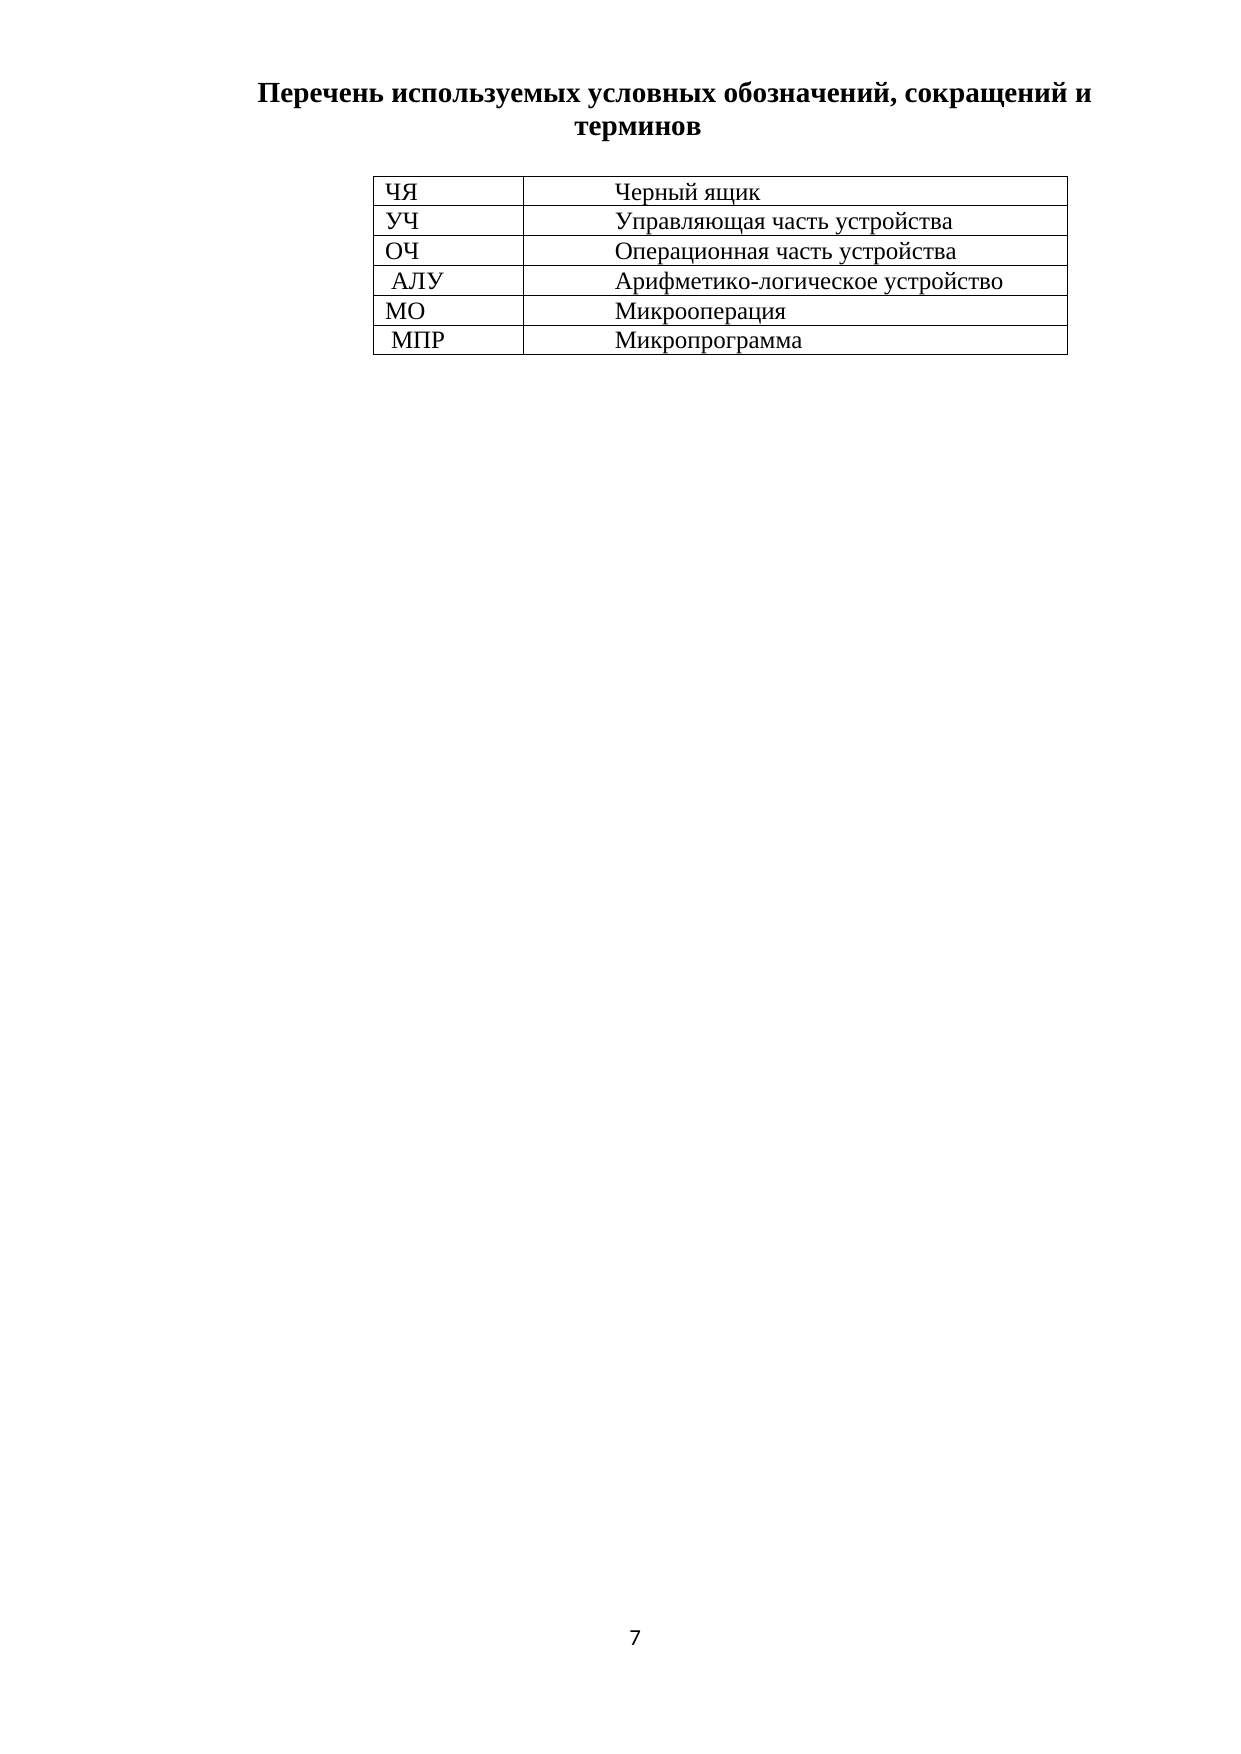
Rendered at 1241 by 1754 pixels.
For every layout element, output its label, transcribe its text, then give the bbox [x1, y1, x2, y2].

table_cell Управляющая часть устройства [524, 206, 1067, 235]
table_cell АЛУ [374, 266, 523, 295]
table_cell МПР [374, 326, 523, 354]
text Перечень используемых условных обозначений, сокращений и терминов [124, 75, 1152, 142]
table_cell Арифметико-логическое устройство [524, 266, 1067, 295]
table_cell МО [374, 296, 523, 324]
table_header Черный ящик [524, 177, 1067, 205]
table_header ЧЯ [374, 177, 523, 205]
table_cell Операционная часть устройства [524, 236, 1067, 265]
table_cell ОЧ [374, 236, 523, 265]
table_cell Микропрограмма [524, 326, 1067, 354]
table_cell Микрооперация [524, 296, 1067, 324]
table_cell УЧ [374, 206, 523, 235]
